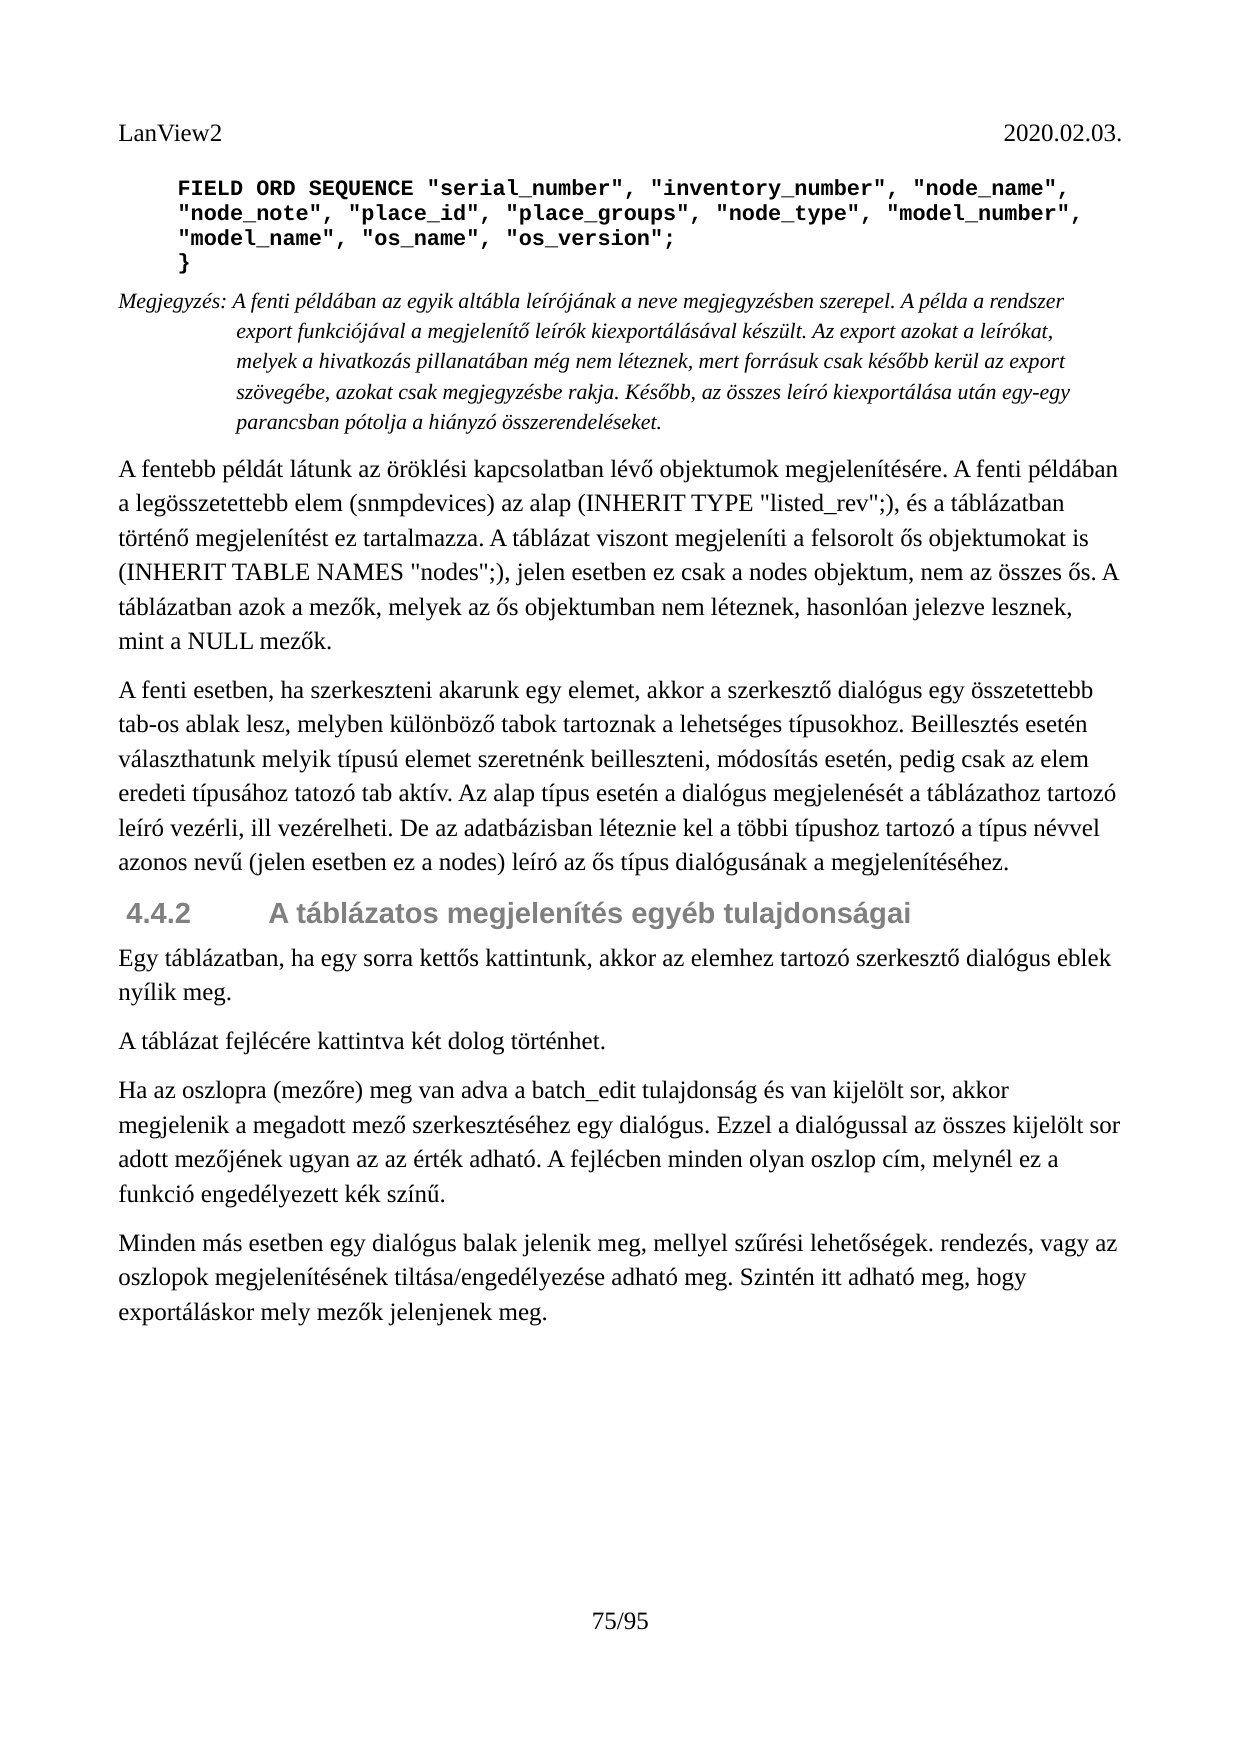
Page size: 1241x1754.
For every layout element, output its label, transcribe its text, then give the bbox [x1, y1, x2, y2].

text A fentebb példát látunk az öröklési kapcsolatban lévő objektumok megjelenítésére. A fenti példában a legösszetettebb elem (snmpdevices) az alap (INHERIT TYPE "listed_rev";), és a táblázatban történő megjelenítést ez tartalmazza. A táblázat viszont megjeleníti a felsorolt ős objektumokat is (INHERIT TABLE NAMES "nodes";), jelen esetben ez csak a nodes objektum, nem az összes ős. A táblázatban azok a mezők, melyek az ős objektumban nem léteznek, hasonlóan jelezve lesznek, mint a NULL mezők. [118, 454, 1122, 655]
text A táblázat fejlécére kattintva két dolog történhet. [118, 1026, 1122, 1055]
text Megjegyzés: A fenti példában az egyik altábla leírójának a neve megjegyzésben szerepel. A példa a rendszer export funkciójával a megjelenítő leírók kiexportálásával készült. Az export azokat a leírókat, melyek a hivatkozás pillanatában még nem léteznek, mert forrásuk csak később kerül az export szövegébe, azokat csak megjegyzésbe rakja. Később, az összes leíró kiexportálása után egy-egy parancsban pótolja a hiányzó összerendeléseket. [118, 288, 1122, 434]
text Minden más esetben egy dialógus balak jelenik meg, mellyel szűrési lehetőségek. rendezés, vagy az oszlopok megjelenítésének tiltása/engedélyezése adható meg. Szintén itt adható meg, hogy exportáláskor mely mezők jelenjenek meg. [118, 1228, 1122, 1325]
subtitle A táblázatos megjelenítés egyéb tulajdonságai [118, 897, 1122, 930]
text } [177, 251, 1122, 276]
text Ha az oszlopra (mezőre) meg van adva a batch_edit tulajdonság és van kijelölt sor, akkor megjelenik a megadott mező szerkesztéséhez egy dialógus. Ezzel a dialógussal az összes kijelölt sor adott mezőjének ugyan az az érték adható. A fejlécben minden olyan oszlop cím, melynél ez a funkció engedélyezett kék színű. [118, 1075, 1122, 1207]
text FIELD ORD SEQUENCE "serial_number", "inventory_number", "node_name", "node_note", "place_id", "place_groups", "node_type", "model_number", "model_name", "os_name", "os_version"; [177, 177, 1122, 251]
text A fenti esetben, ha szerkeszteni akarunk egy elemet, akkor a szerkesztő dialógus egy összetettebb tab-os ablak lesz, melyben különböző tabok tartoznak a lehetséges típusokhoz. Beillesztés esetén választhatunk melyik típusú elemet szeretnénk beilleszteni, módosítás esetén, pedig csak az elem eredeti típusához tatozó tab aktív. Az alap típus esetén a dialógus megjelenését a táblázathoz tartozó leíró vezérli, ill vezérelheti. De az adatbázisban léteznie kel a többi típushoz tartozó a típus névvel azonos nevű (jelen esetben ez a nodes) leíró az ős típus dialógusának a megjelenítéséhez. [118, 675, 1122, 876]
text Egy táblázatban, ha egy sorra kettős kattintunk, akkor az elemhez tartozó szerkesztő dialógus eblek nyílik meg. [118, 943, 1122, 1006]
